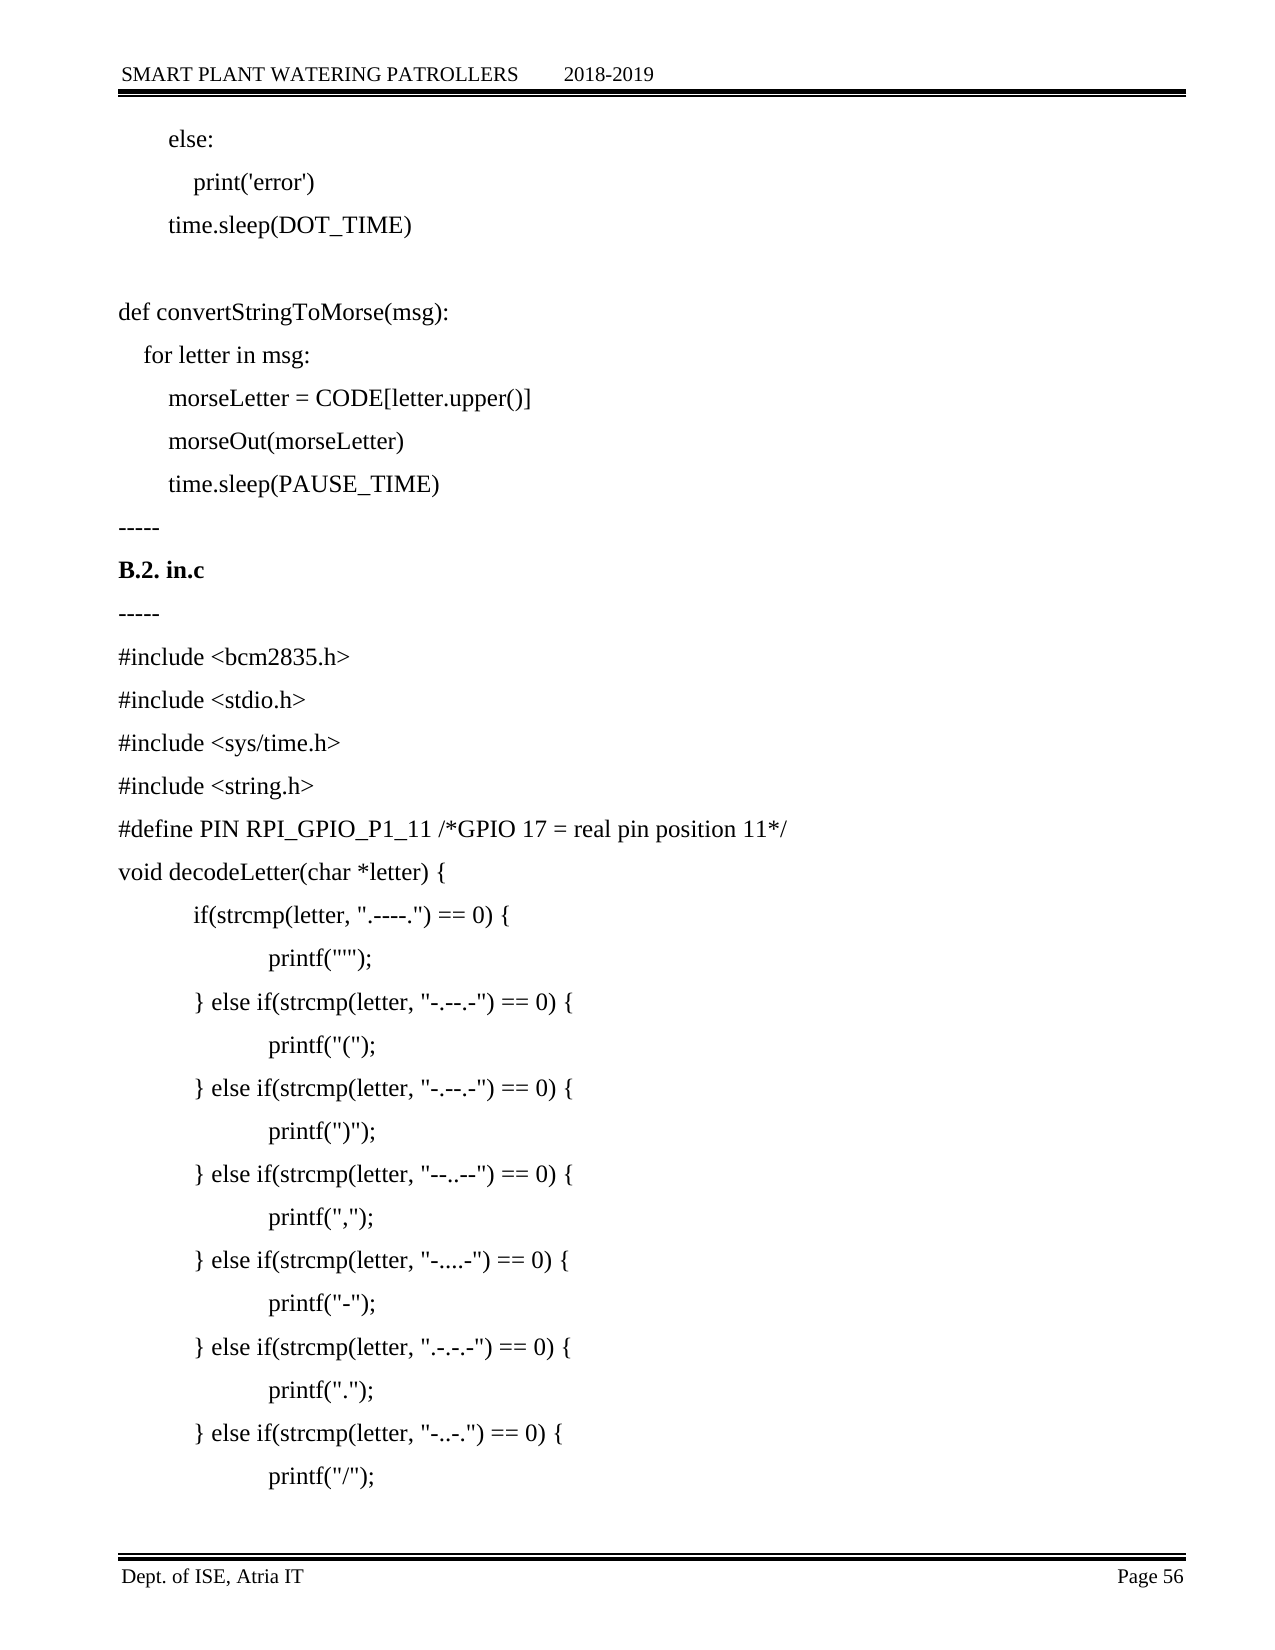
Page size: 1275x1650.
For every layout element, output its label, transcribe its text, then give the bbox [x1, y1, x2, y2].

text morseLetter = CODE[letter.upper()] [118, 383, 1186, 412]
text if(strcmp(letter, ".----.") == 0) { [118, 900, 1186, 929]
text time.sleep(PAUSE_TIME) [118, 469, 1186, 498]
text } else if(strcmp(letter, ".-.-.-") == 0) { [118, 1332, 1186, 1360]
text ----- [118, 512, 1186, 541]
text else: [118, 124, 1186, 153]
text } else if(strcmp(letter, "-.--.-") == 0) { [118, 1073, 1186, 1102]
text printf(")"); [118, 1116, 1186, 1145]
text printf("("); [118, 1030, 1186, 1058]
text printf("/"); [118, 1461, 1186, 1490]
text } else if(strcmp(letter, "--..--") == 0) { [118, 1159, 1186, 1188]
text morseOut(morseLetter) [118, 426, 1186, 455]
text B.2. in.c [118, 555, 1186, 584]
text #include <string.h> [118, 771, 1186, 800]
text #include <sys/time.h> [118, 728, 1186, 757]
text printf(","); [118, 1202, 1186, 1231]
text #define PIN RPI_GPIO_P1_11 /*GPIO 17 = real pin position 11*/ [118, 814, 1186, 843]
text printf("."); [118, 1375, 1186, 1403]
text printf("'"); [118, 943, 1186, 972]
text #include <stdio.h> [118, 685, 1186, 713]
text #include <bcm2835.h> [118, 642, 1186, 670]
text } else if(strcmp(letter, "-....-") == 0) { [118, 1245, 1186, 1274]
text } else if(strcmp(letter, "-.--.-") == 0) { [118, 987, 1186, 1015]
text time.sleep(DOT_TIME) [118, 210, 1186, 239]
text ----- [118, 598, 1186, 627]
text for letter in msg: [118, 340, 1186, 368]
text } else if(strcmp(letter, "-..-.") == 0) { [118, 1418, 1186, 1447]
text def convertStringToMorse(msg): [118, 297, 1186, 325]
text print('error') [118, 167, 1186, 196]
text void decodeLetter(char *letter) { [118, 857, 1186, 886]
text printf("-"); [118, 1288, 1186, 1317]
